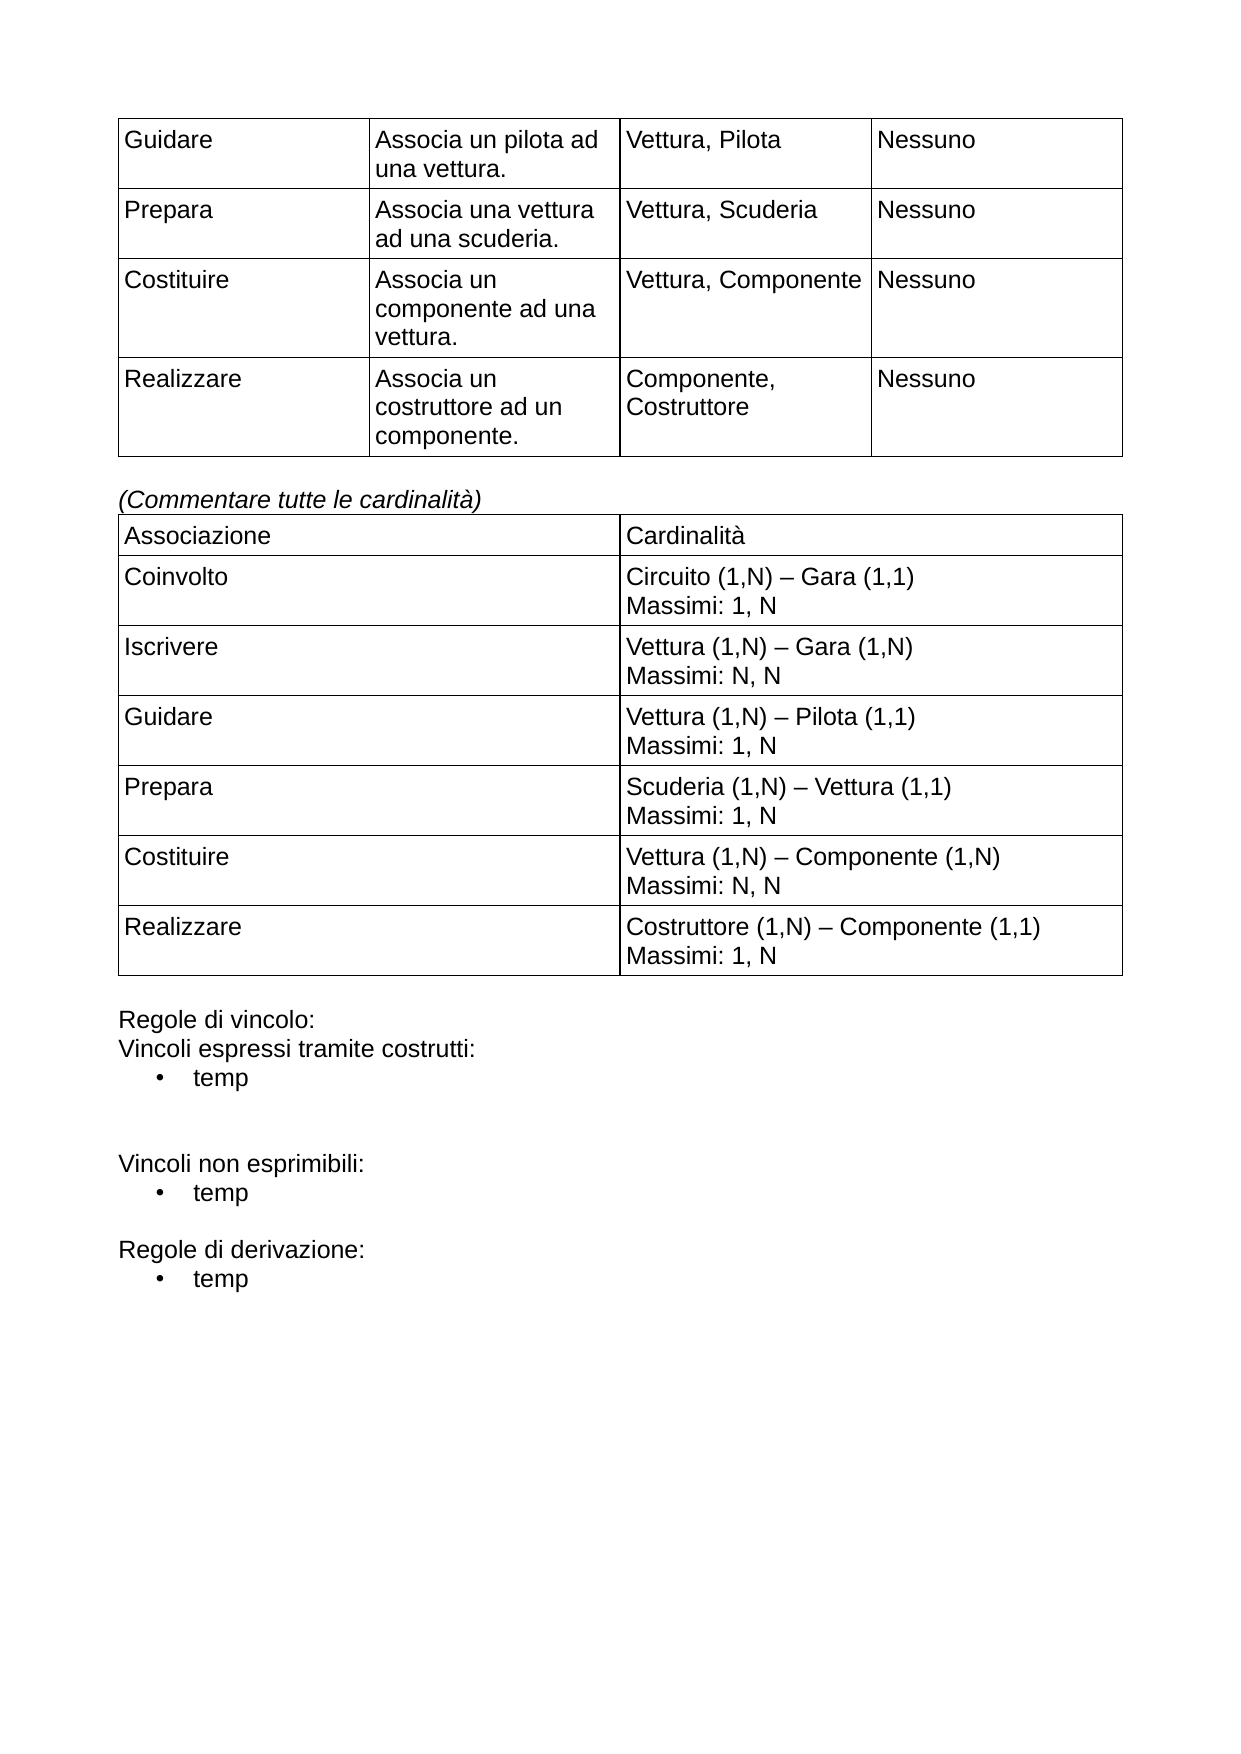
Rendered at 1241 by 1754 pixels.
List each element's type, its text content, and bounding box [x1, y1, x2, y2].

table_cell Guidare [119, 119, 369, 188]
table_cell Iscrivere [119, 626, 619, 695]
table_header Associazione [119, 515, 619, 555]
table_cell Coinvolto [119, 556, 619, 625]
table_cell Realizzare [119, 358, 369, 456]
table_cell Nessuno [872, 358, 1122, 456]
table_cell Associa un componente ad una vettura. [370, 259, 619, 357]
text (Commentare tutte le cardinalità) [118, 485, 1122, 514]
table_cell Costituire [119, 259, 369, 357]
list temp [156, 1264, 1122, 1293]
table_cell Vettura (1,N) – Pilota (1,1) Massimi: 1, N [621, 696, 1122, 765]
table_cell Componente, Costruttore [621, 358, 871, 456]
table_cell Costituire [119, 836, 619, 905]
table_cell Vettura (1,N) – Gara (1,N) Massimi: N, N [621, 626, 1122, 695]
table_cell Associa un costruttore ad un componente. [370, 358, 619, 456]
table_cell Costruttore (1,N) – Componente (1,1) Massimi: 1, N [621, 906, 1122, 975]
text Regole di derivazione: [118, 1235, 1122, 1264]
table_cell Vettura, Pilota [621, 119, 871, 188]
table_cell Prepara [119, 766, 619, 835]
table_cell Vettura, Scuderia [621, 189, 871, 258]
table_cell Vettura (1,N) – Componente (1,N) Massimi: N, N [621, 836, 1122, 905]
text Vincoli non esprimibili: [118, 1149, 1122, 1178]
table_cell Associa una vettura ad una scuderia. [370, 189, 619, 258]
table_cell Guidare [119, 696, 619, 765]
table_cell Circuito (1,N) – Gara (1,1) Massimi: 1, N [621, 556, 1122, 625]
table_header Cardinalità [621, 515, 1122, 555]
table_cell Nessuno [872, 189, 1122, 258]
list temp [156, 1063, 1122, 1092]
text Regole di vincolo: [118, 1005, 1122, 1034]
table_cell Nessuno [872, 259, 1122, 357]
table_cell Prepara [119, 189, 369, 258]
text Vincoli espressi tramite costrutti: [118, 1034, 1122, 1063]
table_cell Associa un pilota ad una vettura. [370, 119, 619, 188]
list temp [156, 1178, 1122, 1207]
table_cell Scuderia (1,N) – Vettura (1,1) Massimi: 1, N [621, 766, 1122, 835]
table_cell Vettura, Componente [621, 259, 871, 357]
table_cell Nessuno [872, 119, 1122, 188]
table_cell Realizzare [119, 906, 619, 975]
